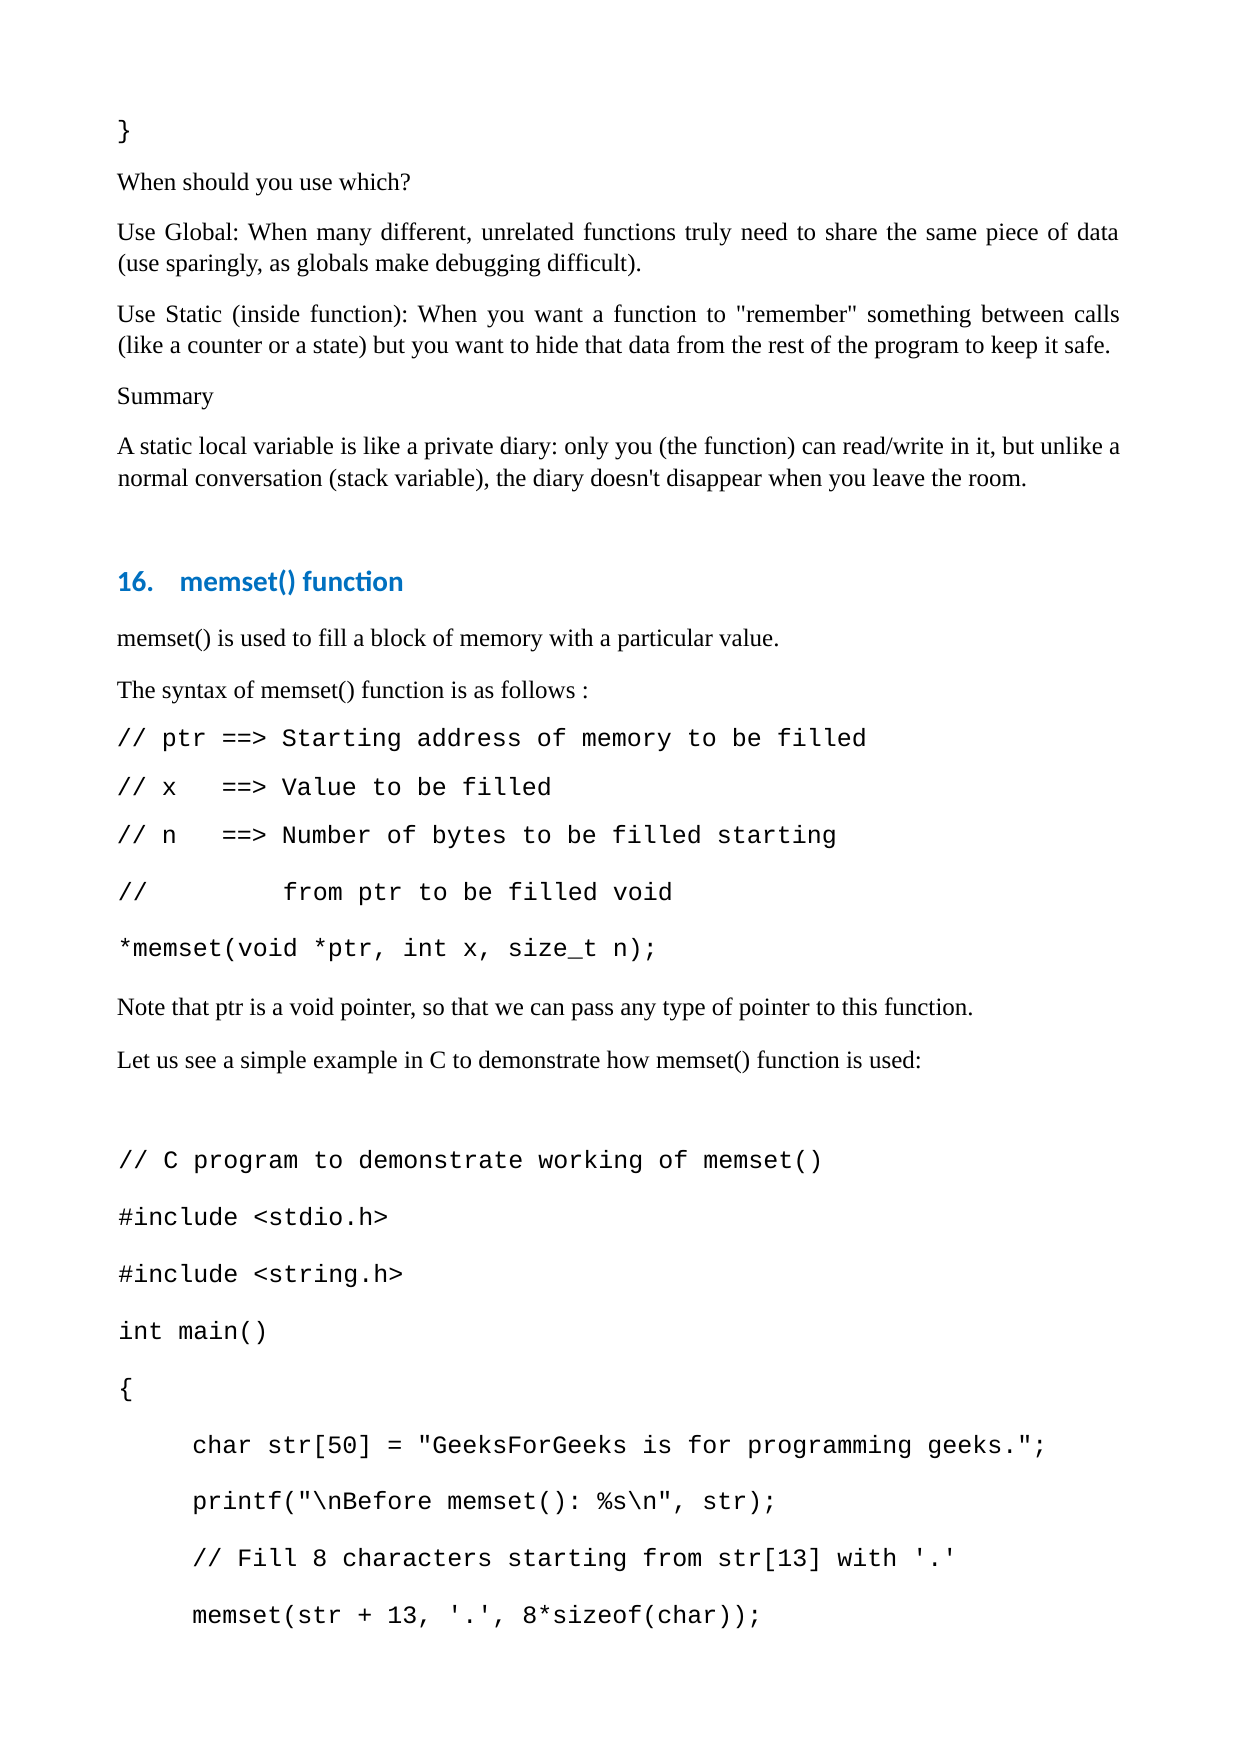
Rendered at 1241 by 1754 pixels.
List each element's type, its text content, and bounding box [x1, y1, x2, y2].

text The syntax of memset() function is as follows : [117, 676, 1121, 704]
text Use Static (inside function): When you want a function to "remember" something between calls (like a counter or a state) but you want to hide that data from the rest of the program to keep it safe. [117, 299, 1121, 359]
text // C program to demonstrate working of memset() [118, 1148, 1128, 1176]
text #include <stdio.h> [118, 1204, 1128, 1233]
text Let us see a simple example in C to demonstrate how memset() function is used: [117, 1045, 1121, 1074]
text Use Global: When many different, unrelated functions truly need to share the same piece of data (use sparingly, as globals make debugging difficult). [117, 217, 1121, 277]
subtitle memset() function [117, 563, 1122, 599]
text // x ==> Value to be filled [117, 774, 1105, 803]
text { [118, 1376, 1128, 1404]
text Note that ptr is a void pointer, so that we can pass any type of pointer to this function. [117, 992, 1121, 1021]
text // n ==> Number of bytes to be filled starting // from ptr to be filled void *memset(void *ptr, int x, size_t n); [117, 823, 842, 963]
text memset(str + 13, '.', 8*sizeof(char)); [118, 1602, 1128, 1631]
text #include <string.h> [118, 1262, 1128, 1290]
text When should you use which? [117, 167, 1121, 195]
text char str[50] = "GeeksForGeeks is for programming geeks."; printf("\nBefore memset(): %s\n", str); [118, 1432, 1128, 1517]
text memset() is used to fill a block of memory with a particular value. [117, 623, 1121, 651]
text // ptr ==> Starting address of memory to be filled [117, 726, 1105, 754]
text A static local variable is like a private diary: only you (the function) can read/write in it, but unlike a normal conversation (stack variable), the diary doesn't disappear when you leave the room. [117, 431, 1121, 491]
text // Fill 8 characters starting from str[13] with '.' [118, 1546, 1128, 1574]
text Summary [117, 381, 1121, 409]
text int main() [118, 1318, 1128, 1347]
text } [117, 118, 1105, 146]
